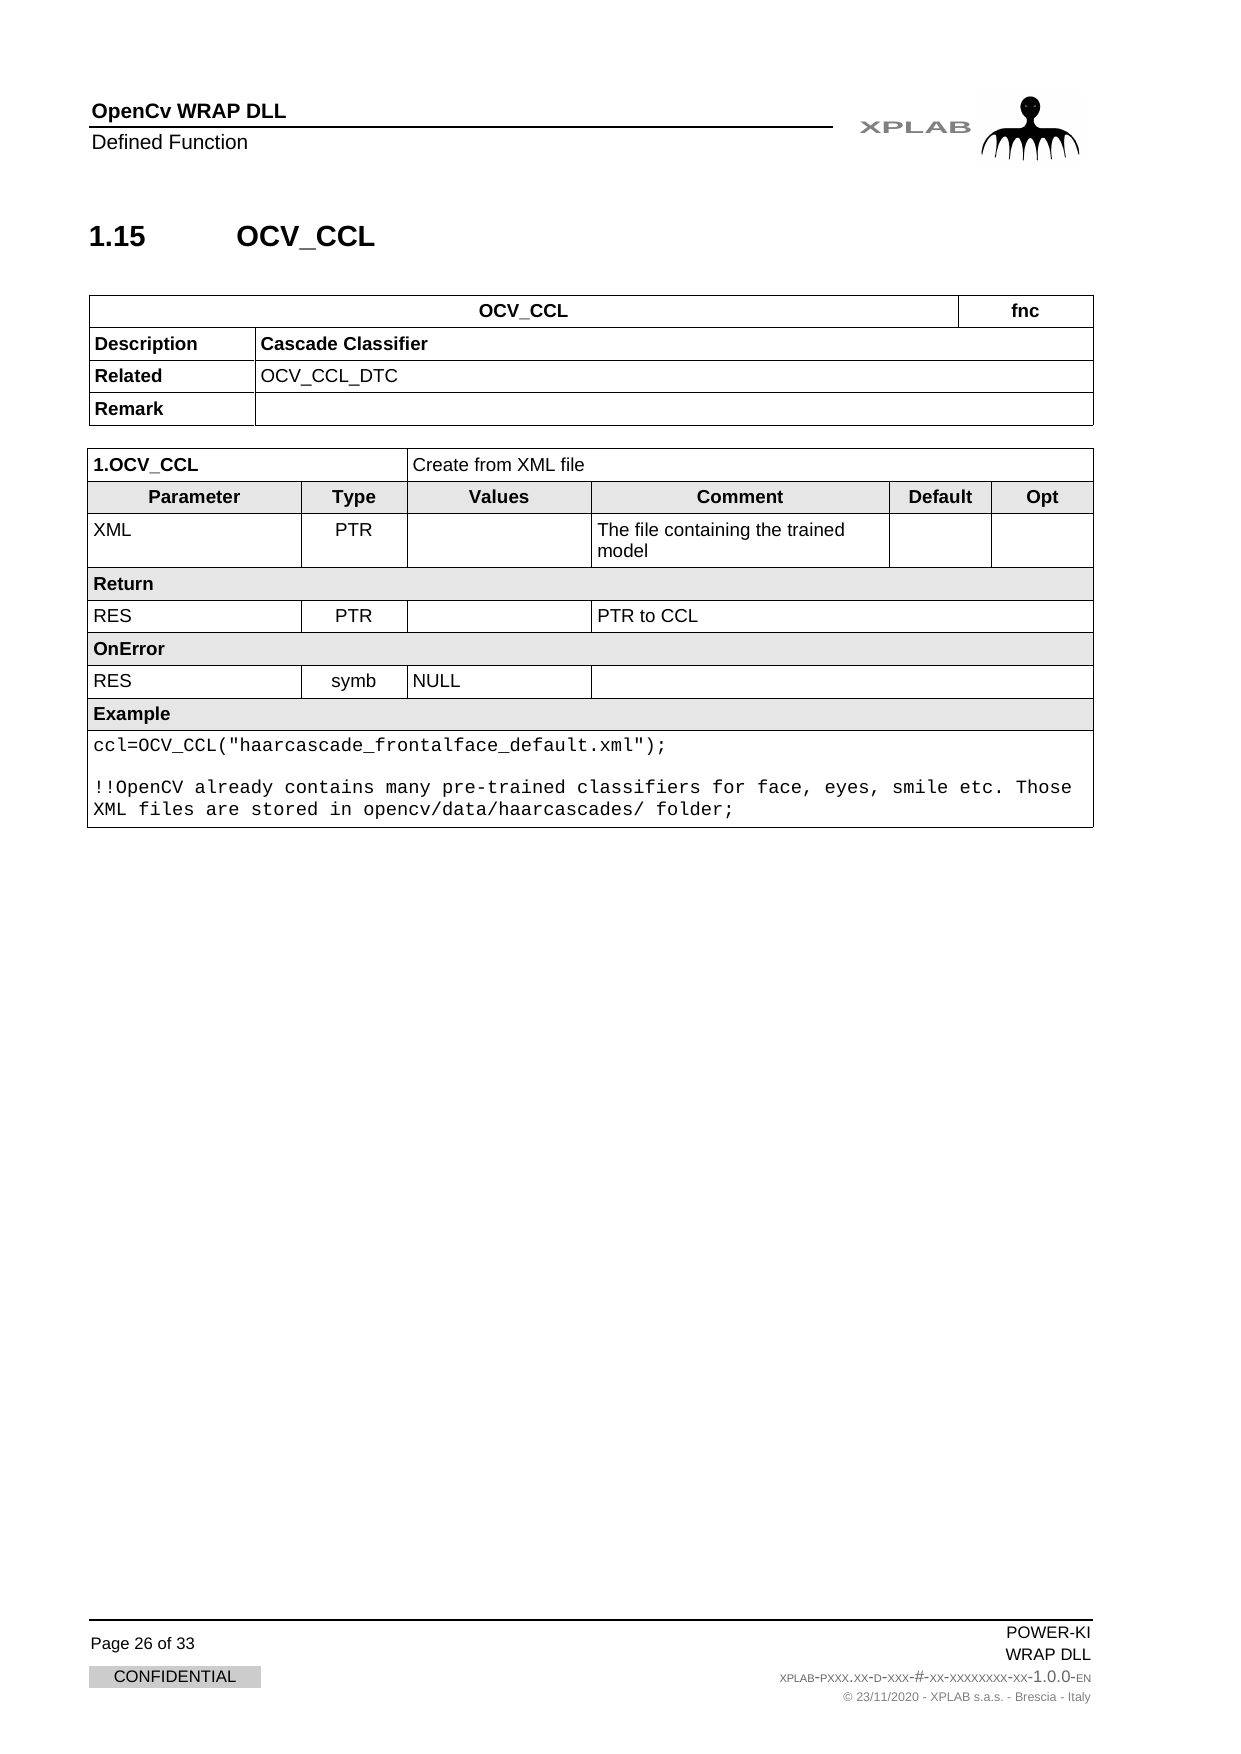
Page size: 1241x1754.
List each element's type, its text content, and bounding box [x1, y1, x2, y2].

table_cell Return [88, 568, 1093, 600]
table_cell Example [88, 699, 1093, 730]
table_cell [890, 514, 991, 567]
table_cell XML [88, 514, 301, 567]
picture [978, 92, 1083, 164]
table_cell OnError [88, 633, 1093, 665]
table_cell Type [302, 482, 407, 513]
table_cell PTR to CCL [592, 601, 1093, 632]
table_header fnc [959, 296, 1093, 327]
table_cell NULL [408, 666, 591, 698]
table_cell Description [90, 328, 254, 360]
table_cell Remark [90, 393, 254, 425]
table_cell symb [302, 666, 407, 698]
table_cell [256, 393, 1093, 425]
table_cell Default [890, 482, 991, 513]
table_header Create from XML file [408, 449, 1093, 481]
table_cell Values [408, 482, 591, 513]
table_cell OCV_CCL_DTC [256, 361, 1093, 392]
table_cell The file containing the trained model [592, 514, 889, 567]
table_cell RES [88, 666, 301, 698]
table_header 1.OCV_CCL [88, 449, 407, 481]
table_cell PTR [302, 514, 407, 567]
table_cell Cascade Classifier [256, 328, 1093, 360]
table_cell [592, 666, 1093, 698]
table_header OCV_CCL [90, 296, 958, 327]
table_cell [992, 514, 1093, 567]
table_cell RES [88, 601, 301, 632]
table_cell PTR [302, 601, 407, 632]
table_cell ccl=OCV_CCL("haarcascade_frontalface_default.xml"); !!OpenCV already contains many pre-trained classifiers for face, eyes, smile etc. Those XML files are stored in opencv/data/haarcascades/ folder; [88, 731, 1093, 827]
table_cell [408, 601, 591, 632]
subtitle OCV_CCL [88, 220, 1093, 252]
table_cell Parameter [88, 482, 301, 513]
table_cell [408, 514, 591, 567]
table_cell Comment [592, 482, 889, 513]
table_cell Related [90, 361, 254, 392]
table_cell Opt [992, 482, 1093, 513]
